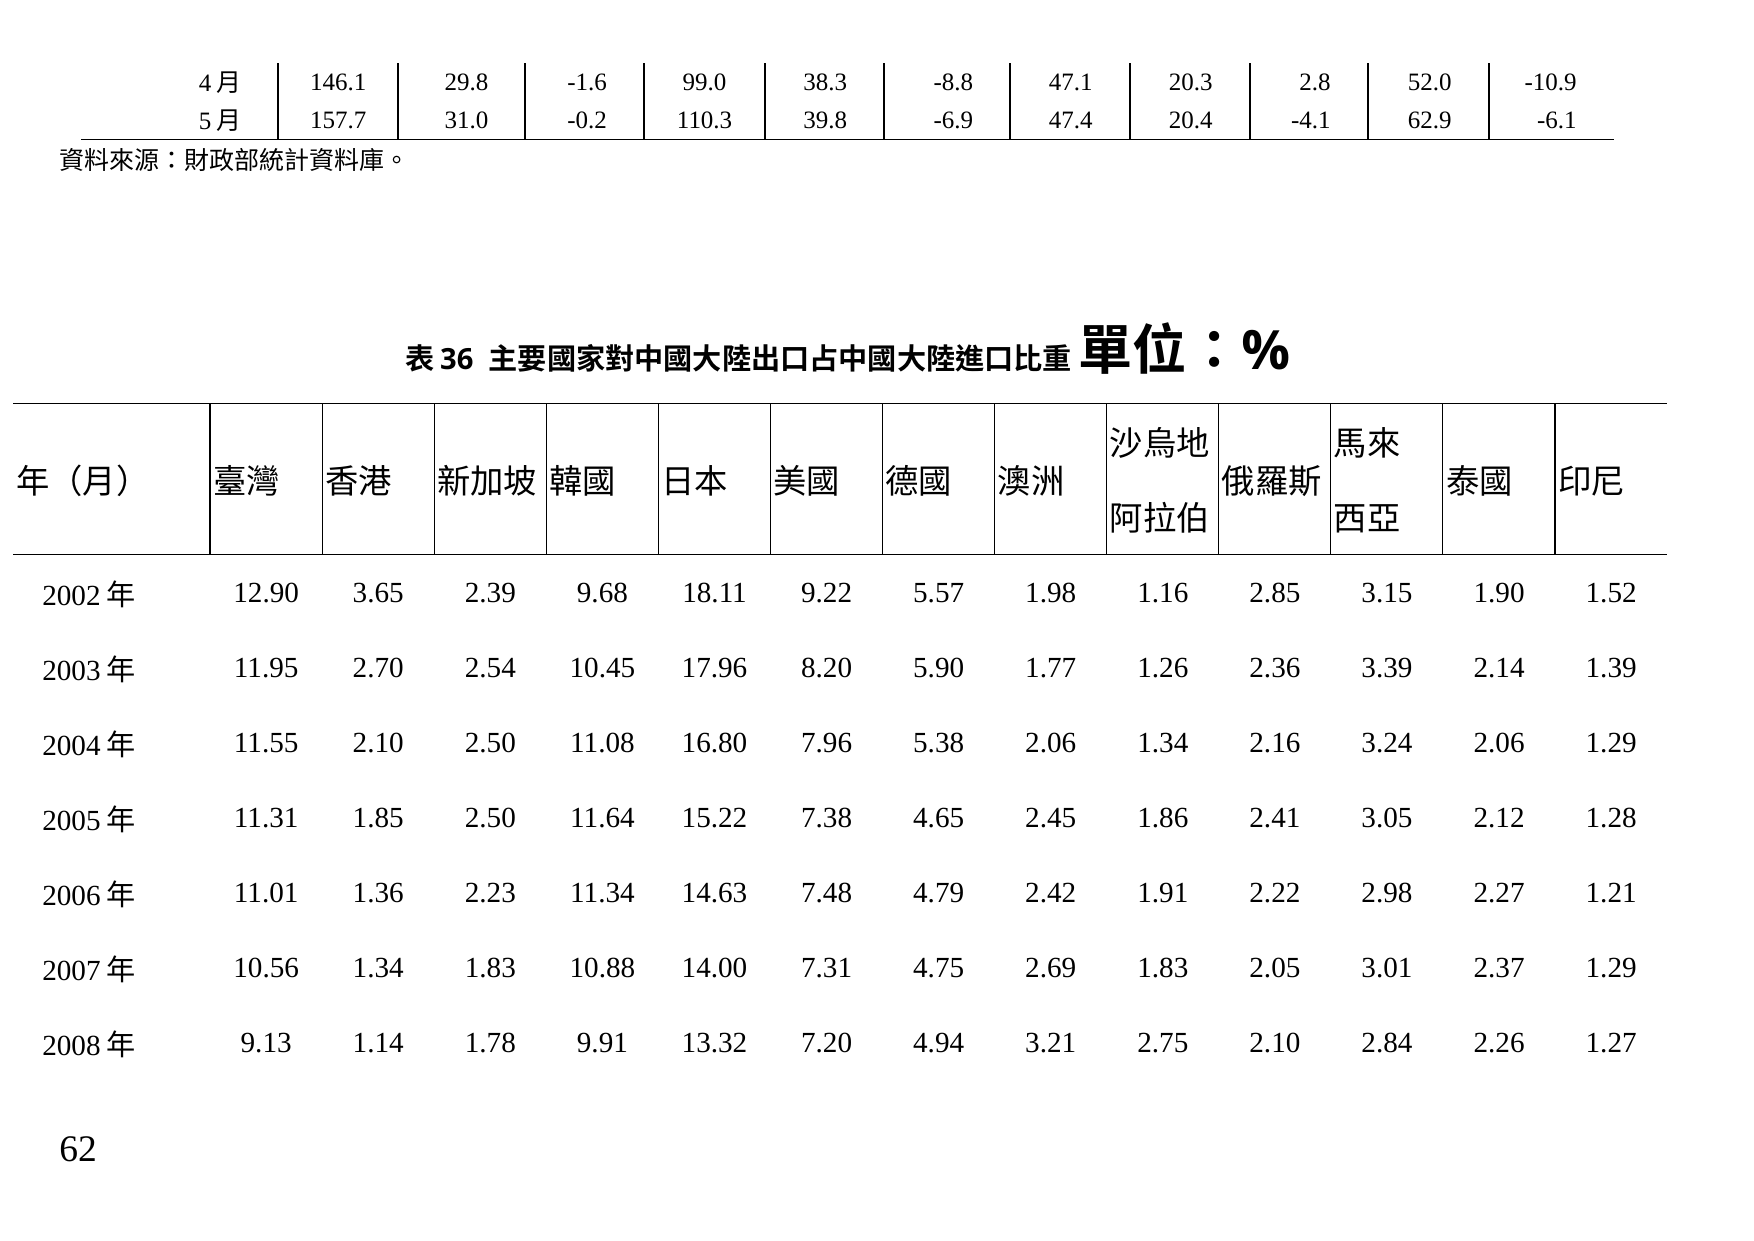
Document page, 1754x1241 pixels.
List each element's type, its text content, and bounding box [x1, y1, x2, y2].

table_header 臺灣 [211, 404, 322, 554]
table_cell [1667, 780, 1682, 855]
table_cell 20.3 [1131, 63, 1249, 101]
table_cell -8.8 [885, 63, 1009, 101]
table_cell [1667, 705, 1682, 780]
table_cell 2.42 [995, 855, 1107, 930]
table_cell 7.48 [770, 855, 882, 930]
table_cell 2.37 [1443, 930, 1555, 1005]
table_cell 2.36 [1219, 630, 1331, 705]
table_header 馬來 西亞 [1331, 404, 1442, 554]
table_cell 4.94 [883, 1005, 994, 1080]
table_cell 2.26 [1443, 1005, 1555, 1080]
table_cell 2.23 [434, 855, 546, 930]
table_cell 146.1 [279, 63, 397, 101]
table_cell 1.26 [1107, 630, 1219, 705]
table_cell 11.01 [210, 855, 322, 930]
table_header 美國 [771, 404, 882, 554]
table_header [1667, 403, 1682, 554]
table_cell 9.22 [770, 555, 882, 630]
table_cell 2004年 [13, 705, 210, 780]
table_cell 2006年 [13, 855, 210, 930]
table_cell 2.27 [1443, 855, 1555, 930]
table_cell 2.06 [1443, 705, 1555, 780]
table_cell 3.24 [1331, 705, 1443, 780]
table_cell 16.80 [658, 705, 770, 780]
table_cell [1667, 630, 1682, 705]
table_header 德國 [883, 404, 994, 554]
table_cell 1.16 [1107, 555, 1219, 630]
table_header 年（月） [13, 404, 209, 554]
table_cell 1.27 [1555, 1005, 1667, 1080]
table_cell 14.63 [658, 855, 770, 930]
subtitle 表36 主要國家對中國大陸出口占中國大陸進口比重 單位：% [59, 290, 1636, 403]
table_cell 2.10 [1219, 1005, 1331, 1080]
table_header 韓國 [547, 404, 658, 554]
table_cell 4.65 [883, 780, 994, 855]
table_cell [1667, 554, 1682, 630]
table_cell 7.96 [770, 705, 882, 780]
table_cell 1.29 [1555, 705, 1667, 780]
table_cell 2003年 [13, 630, 210, 705]
table_header 日本 [659, 404, 770, 554]
table_cell 2.10 [322, 705, 434, 780]
table_cell 2.50 [434, 705, 546, 780]
table_cell 2.45 [995, 780, 1107, 855]
table_cell 3.05 [1331, 780, 1443, 855]
table_cell 4.79 [883, 855, 994, 930]
table_cell 2.12 [1443, 780, 1555, 855]
table_cell 38.3 [766, 63, 883, 101]
table_cell 29.8 [399, 63, 524, 101]
table_cell 99.0 [645, 63, 764, 101]
table_cell 1.85 [322, 780, 434, 855]
table_cell 11.95 [210, 630, 322, 705]
table_cell 47.4 [1011, 102, 1129, 139]
table_cell 8.20 [770, 630, 882, 705]
table_cell [1667, 1005, 1682, 1080]
table_cell -6.1 [1490, 102, 1614, 139]
table_cell 5.38 [883, 705, 994, 780]
table_cell 2007年 [13, 930, 210, 1005]
table_cell 2.69 [995, 930, 1107, 1005]
table_cell 10.88 [546, 930, 658, 1005]
table_cell 9.13 [210, 1005, 322, 1080]
table_cell 9.91 [546, 1005, 658, 1080]
table_cell -10.9 [1490, 63, 1614, 101]
table_cell 2.14 [1443, 630, 1555, 705]
table_cell 3.39 [1331, 630, 1443, 705]
table_cell -0.2 [526, 102, 643, 139]
table_cell 1.77 [995, 630, 1107, 705]
table_cell 2002年 [13, 555, 210, 630]
table_header 澳洲 [995, 404, 1106, 554]
table_cell 1.91 [1107, 855, 1219, 930]
table_cell 1.34 [1107, 705, 1219, 780]
table_cell 2.98 [1331, 855, 1443, 930]
table_cell 18.11 [658, 555, 770, 630]
table_cell 2.16 [1219, 705, 1331, 780]
table_cell 13.32 [658, 1005, 770, 1080]
table_header 泰國 [1443, 404, 1554, 554]
table_cell 5月 [81, 102, 277, 139]
table_cell 11.31 [210, 780, 322, 855]
table_cell [1667, 930, 1682, 1005]
table_cell 15.22 [658, 780, 770, 855]
table_cell 2.05 [1219, 930, 1331, 1005]
table_cell 31.0 [399, 102, 524, 139]
table_cell 2005年 [13, 780, 210, 855]
table_cell 47.1 [1011, 63, 1129, 101]
table_cell 7.31 [770, 930, 882, 1005]
table_cell 2.70 [322, 630, 434, 705]
table_cell [1667, 855, 1682, 930]
table_cell 1.86 [1107, 780, 1219, 855]
table_cell 4月 [81, 63, 277, 101]
table_cell 110.3 [645, 102, 764, 139]
table_cell 11.08 [546, 705, 658, 780]
table_cell 3.01 [1331, 930, 1443, 1005]
table_cell -4.1 [1251, 102, 1367, 139]
table_cell 2.39 [434, 555, 546, 630]
table_cell 39.8 [766, 102, 883, 139]
table_header 香港 [323, 404, 434, 554]
table_cell 2.54 [434, 630, 546, 705]
table_cell 5.57 [883, 555, 994, 630]
table_cell 157.7 [279, 102, 397, 139]
table_header 新加坡 [435, 404, 546, 554]
table_cell 1.39 [1555, 630, 1667, 705]
table_cell 2008年 [13, 1005, 210, 1080]
table_cell 3.15 [1331, 555, 1443, 630]
table_cell 62.9 [1369, 102, 1488, 139]
table_cell 1.21 [1555, 855, 1667, 930]
table_cell 1.98 [995, 555, 1107, 630]
text 資料來源：財政部統計資料庫。 [59, 140, 1636, 178]
table_cell 1.34 [322, 930, 434, 1005]
table_cell 12.90 [210, 555, 322, 630]
table_cell 1.28 [1555, 780, 1667, 855]
table_cell 9.68 [546, 555, 658, 630]
table_cell 2.8 [1251, 63, 1367, 101]
table_cell 1.29 [1555, 930, 1667, 1005]
table_cell 20.4 [1131, 102, 1249, 139]
table_cell 2.22 [1219, 855, 1331, 930]
table_cell 14.00 [658, 930, 770, 1005]
table_cell 17.96 [658, 630, 770, 705]
table_cell 1.14 [322, 1005, 434, 1080]
table_cell 1.52 [1555, 555, 1667, 630]
table_cell 10.45 [546, 630, 658, 705]
table_cell 11.64 [546, 780, 658, 855]
table_cell 2.84 [1331, 1005, 1443, 1080]
table_cell 5.90 [883, 630, 994, 705]
table_cell 2.85 [1219, 555, 1331, 630]
table_cell 2.75 [1107, 1005, 1219, 1080]
table_cell 11.55 [210, 705, 322, 780]
table_cell 1.78 [434, 1005, 546, 1080]
table_cell 2.41 [1219, 780, 1331, 855]
table_cell 4.75 [883, 930, 994, 1005]
table_cell 11.34 [546, 855, 658, 930]
table_cell 1.83 [1107, 930, 1219, 1005]
table_cell 7.20 [770, 1005, 882, 1080]
table_cell 52.0 [1369, 63, 1488, 101]
table_cell 2.50 [434, 780, 546, 855]
table_cell 10.56 [210, 930, 322, 1005]
table_cell 2.06 [995, 705, 1107, 780]
table_cell -1.6 [526, 63, 643, 101]
table_cell 1.36 [322, 855, 434, 930]
table_cell 1.83 [434, 930, 546, 1005]
table_cell 3.65 [322, 555, 434, 630]
table_cell 7.38 [770, 780, 882, 855]
table_cell 3.21 [995, 1005, 1107, 1080]
table_header 沙烏地阿拉伯 [1107, 404, 1218, 554]
table_cell -6.9 [885, 102, 1009, 139]
table_header 俄羅斯 [1219, 404, 1330, 554]
table_cell 1.90 [1443, 555, 1555, 630]
table_header 印尼 [1556, 404, 1667, 554]
